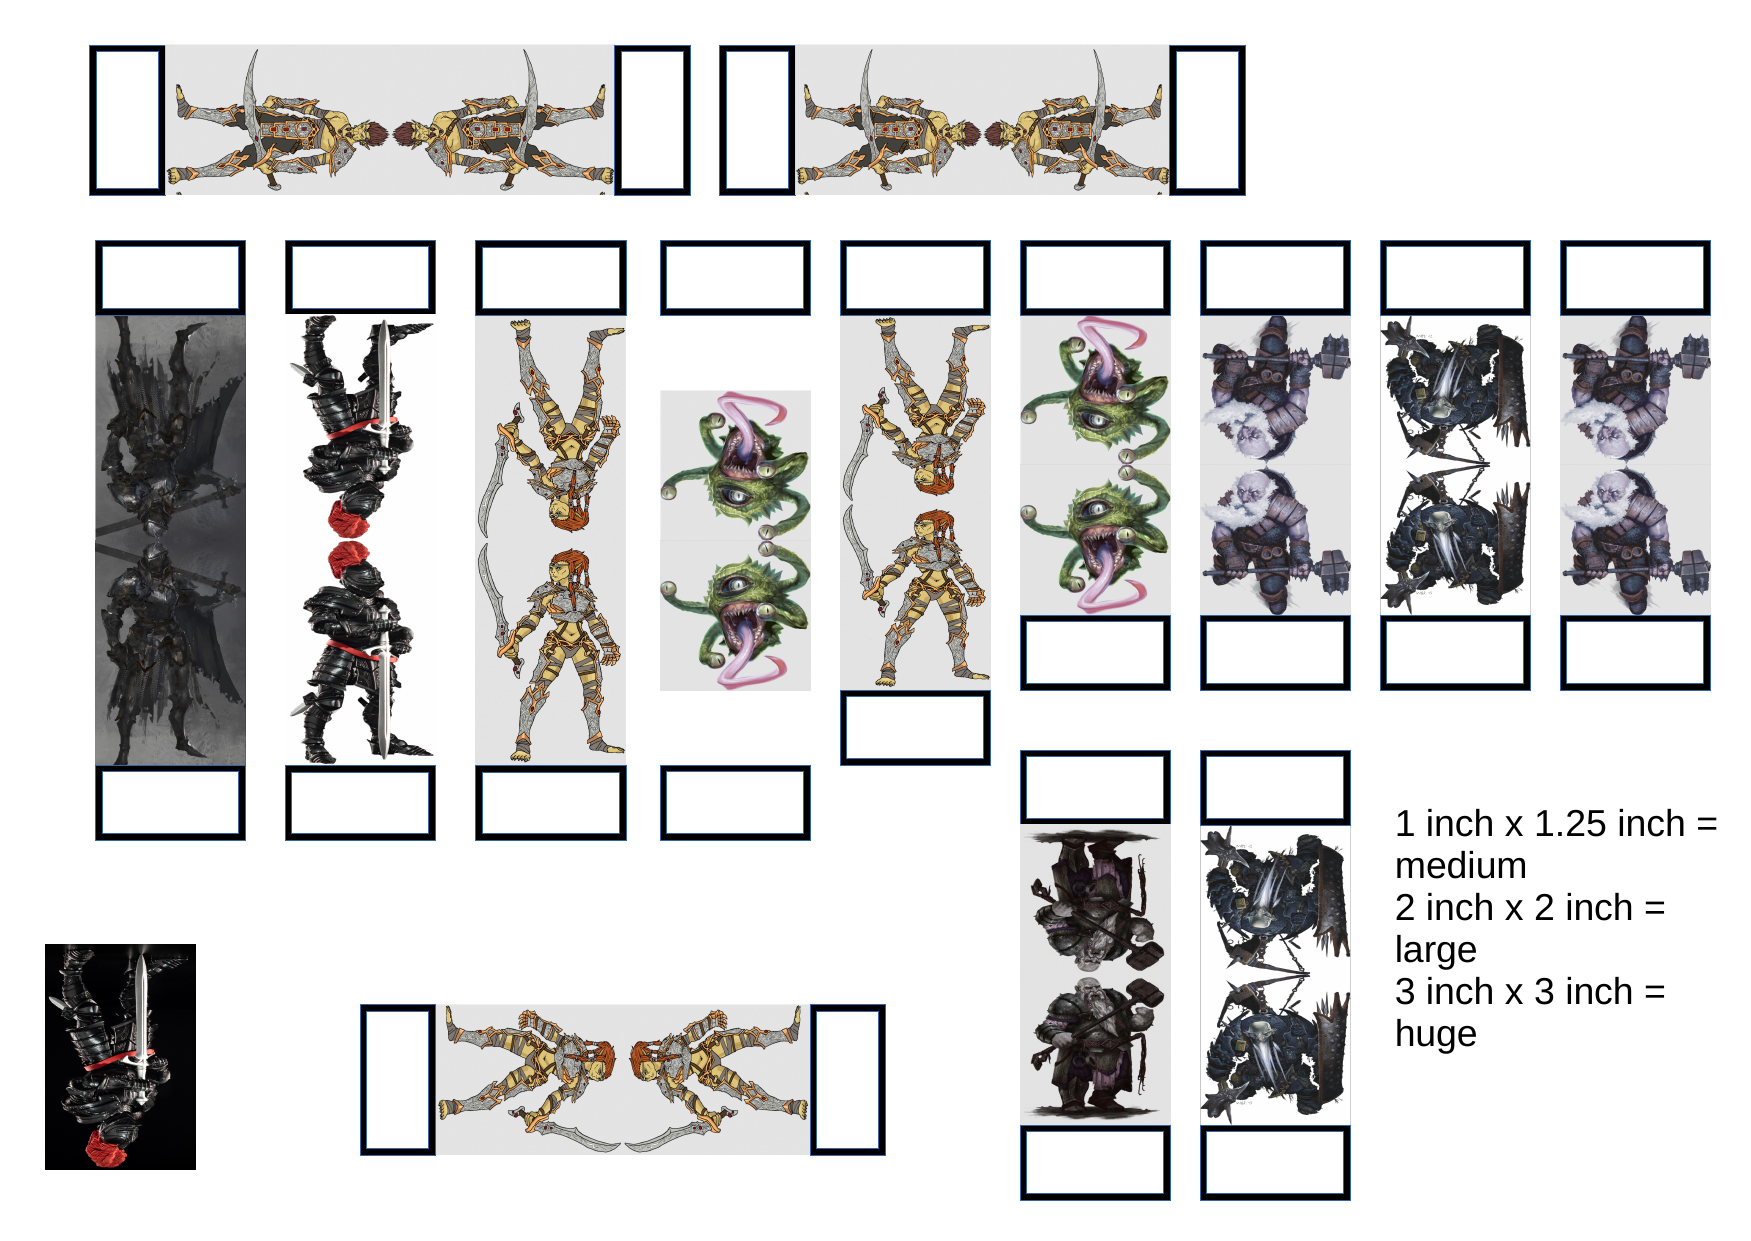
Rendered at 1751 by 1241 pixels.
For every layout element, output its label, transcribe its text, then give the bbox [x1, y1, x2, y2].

text_box [285, 766, 436, 841]
text_box [95, 765, 246, 841]
picture [1200, 826, 1351, 1125]
picture [285, 314, 436, 766]
text_box [89, 45, 165, 196]
text_box [810, 1004, 886, 1156]
text_box [1020, 240, 1171, 316]
picture [1560, 316, 1711, 615]
text_box [660, 240, 811, 316]
text_box [1169, 45, 1246, 196]
picture [475, 316, 626, 765]
picture [1020, 316, 1171, 615]
text_box [475, 765, 627, 841]
text_box [95, 240, 246, 316]
text_box [1200, 615, 1351, 691]
text_box [285, 240, 436, 314]
picture [840, 316, 991, 690]
text_box [360, 1004, 436, 1156]
picture [45, 944, 196, 1171]
text_box [1020, 1125, 1171, 1201]
text_box [614, 45, 691, 196]
text_box [1200, 750, 1351, 826]
picture [660, 390, 811, 691]
text_box [660, 765, 811, 841]
text_box [475, 240, 627, 316]
picture [1380, 316, 1531, 615]
text_box 1 inch x 1.25 inch = medium 2 inch x 2 inch = large 3 inch x 3 inch = huge [1380, 795, 1741, 1104]
picture [95, 316, 246, 765]
picture [1020, 824, 1171, 1125]
text_box [1020, 750, 1171, 824]
text_box [1560, 615, 1711, 691]
text_box [1200, 240, 1351, 316]
picture [1200, 316, 1351, 615]
text_box [1200, 1125, 1351, 1201]
text_box [1380, 615, 1531, 691]
picture [795, 45, 1169, 196]
picture [165, 45, 614, 196]
text_box [840, 240, 991, 316]
text_box [1560, 240, 1711, 316]
text_box [1020, 615, 1171, 691]
text_box [840, 690, 991, 766]
text_box [1380, 240, 1531, 316]
picture [436, 1005, 810, 1156]
text_box [719, 45, 795, 196]
